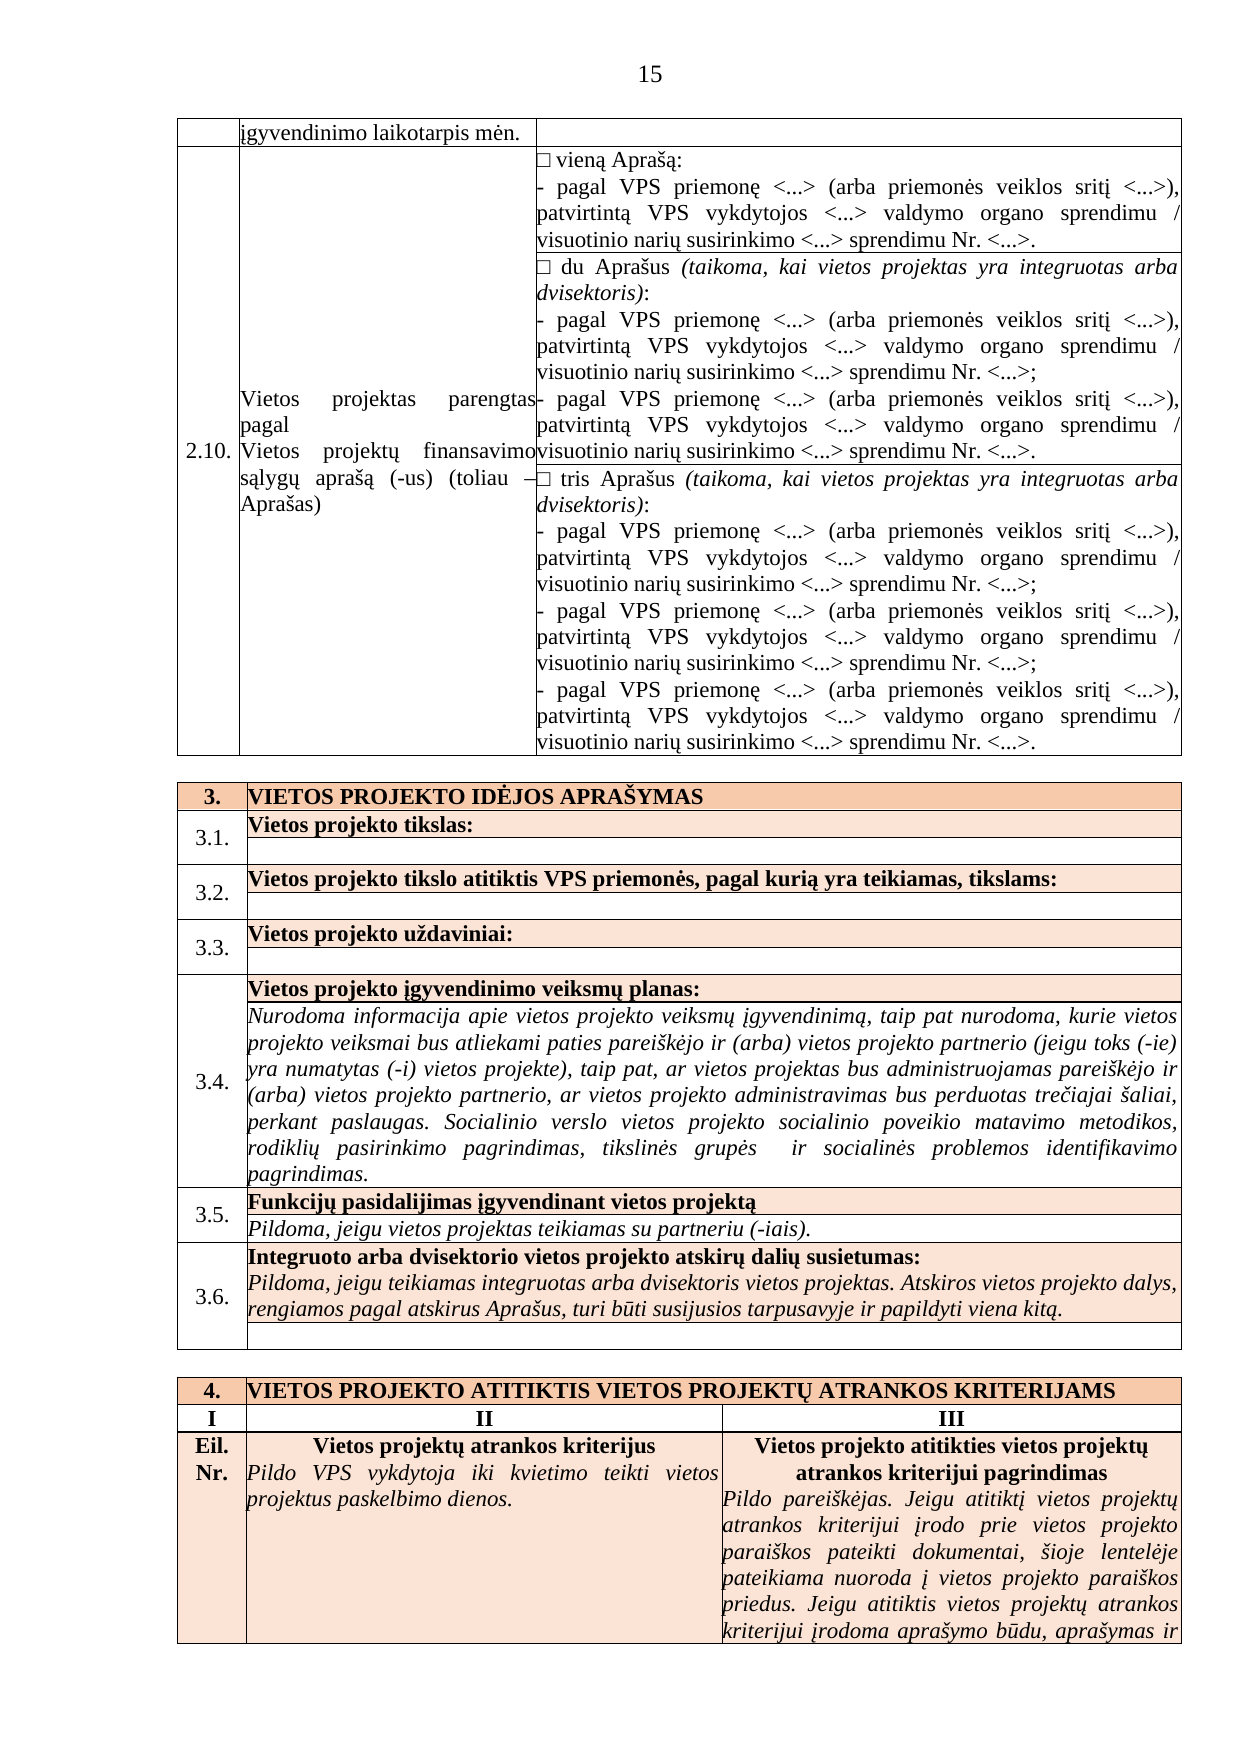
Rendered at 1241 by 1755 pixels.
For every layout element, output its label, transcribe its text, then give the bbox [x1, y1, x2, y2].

table_cell [537, 119, 1181, 146]
table_cell Pildoma, jeigu vietos projektas teikiamas su partneriu (-iais). [248, 1215, 1181, 1242]
table_cell įgyvendinimo laikotarpis mėn. [240, 119, 536, 146]
table_cell [248, 1323, 1181, 1349]
table_cell Vietos projekto tikslas: [248, 811, 1181, 837]
table_cell 3.1. [178, 811, 247, 864]
table_header 3. [178, 783, 247, 809]
table_cell Eil. Nr. [178, 1433, 246, 1643]
table_cell 3.3. [178, 920, 247, 974]
table_cell Funkcijų pasidalijimas įgyvendinant vietos projektą [248, 1188, 1181, 1214]
table_cell III [723, 1405, 1181, 1431]
table_cell 2.10. [178, 147, 239, 755]
table_cell Vietos projekto uždaviniai: [248, 920, 1181, 947]
table_header VIETOS PROJEKTO IDĖJOS APRAŠYMAS [248, 783, 1181, 809]
table_cell 3.5. [178, 1188, 247, 1242]
table_cell □ du Aprašus (taikoma, kai vietos projektas yra integruotas arba dvisektoris): - pagal VPS priemonę <...> (arba priemonės veiklos sritį <...>), patvirtintą VPS vykdytojos <...> valdymo organo sprendimu / visuotinio narių susirinkimo <...> sprendimu Nr. <...>; - pagal VPS priemonę <...> (arba priemonės veiklos sritį <...>), patvirtintą VPS vykdytojos <...> valdymo organo sprendimu / visuotinio narių susirinkimo <...> sprendimu Nr. <...>. [537, 253, 1181, 464]
table_cell □ vieną Aprašą: - pagal VPS priemonę <...> (arba priemonės veiklos sritį <...>), patvirtintą VPS vykdytojos <...> valdymo organo sprendimu / visuotinio narių susirinkimo <...> sprendimu Nr. <...>. [537, 147, 1181, 252]
table_header VIETOS PROJEKTO ATITIKTIS VIETOS PROJEKTŲ ATRANKOS KRITERIJAMS [247, 1378, 1181, 1404]
table_cell Vietos projektų atrankos kriterijus Pildo VPS vykdytoja iki kvietimo teikti vietos projektus paskelbimo dienos. [247, 1433, 722, 1643]
table_cell 3.2. [178, 865, 247, 919]
table_cell I [178, 1405, 246, 1431]
table_cell □ tris Aprašus (taikoma, kai vietos projektas yra integruotas arba dvisektoris): - pagal VPS priemonę <...> (arba priemonės veiklos sritį <...>), patvirtintą VPS vykdytojos <...> valdymo organo sprendimu / visuotinio narių susirinkimo <...> sprendimu Nr. <...>; - pagal VPS priemonę <...> (arba priemonės veiklos sritį <...>), patvirtintą VPS vykdytojos <...> valdymo organo sprendimu / visuotinio narių susirinkimo <...> sprendimu Nr. <...>; - pagal VPS priemonę <...> (arba priemonės veiklos sritį <...>), patvirtintą VPS vykdytojos <...> valdymo organo sprendimu / visuotinio narių susirinkimo <...> sprendimu Nr. <...>. [537, 465, 1181, 755]
table_cell [178, 119, 239, 146]
table_header 4. [178, 1378, 246, 1404]
table_cell Vietos projekto tikslo atitiktis VPS priemonės, pagal kurią yra teikiamas, tikslams: [248, 865, 1181, 892]
table_cell Nurodoma informacija apie vietos projekto veiksmų įgyvendinimą, taip pat nurodoma, kurie vietos projekto veiksmai bus atliekami paties pareiškėjo ir (arba) vietos projekto partnerio (jeigu toks (-ie) yra numatytas (-i) vietos projekte), taip pat, ar vietos projektas bus administruojamas pareiškėjo ir (arba) vietos projekto partnerio, ar vietos projekto administravimas bus perduotas trečiajai šaliai, perkant paslaugas. Socialinio verslo vietos projekto socialinio poveikio matavimo metodikos, rodiklių pasirinkimo pagrindimas, tikslinės grupės ir socialinės problemos identifikavimo pagrindimas. [248, 1003, 1181, 1187]
table_cell [248, 948, 1181, 974]
table_cell 3.4. [178, 975, 247, 1187]
table_cell Vietos projekto įgyvendinimo veiksmų planas: [248, 975, 1181, 1001]
table_cell Vietos projektas parengtas pagal Vietos projektų finansavimo sąlygų aprašą (-us) (toliau – Aprašas) [240, 147, 536, 755]
table_cell 3.6. [178, 1243, 247, 1349]
table_cell [248, 838, 1181, 864]
table_cell [248, 893, 1181, 919]
table_cell Vietos projekto atitikties vietos projektų atrankos kriterijui pagrindimas Pildo pareiškėjas. Jeigu atitiktį vietos projektų atrankos kriterijui įrodo prie vietos projekto paraiškos pateikti dokumentai, šioje lentelėje pateikiama nuoroda į vietos projekto paraiškos priedus. Jeigu atitiktis vietos projektų atrankos kriterijui įrodoma aprašymo būdu, aprašymas ir [723, 1433, 1181, 1643]
table_cell II [247, 1405, 722, 1431]
table_cell Integruoto arba dvisektorio vietos projekto atskirų dalių susietumas: Pildoma, jeigu teikiamas integruotas arba dvisektoris vietos projektas. Atskiros vietos projekto dalys, rengiamos pagal atskirus Aprašus, turi būti susijusios tarpusavyje ir papildyti viena kitą. [248, 1243, 1181, 1322]
